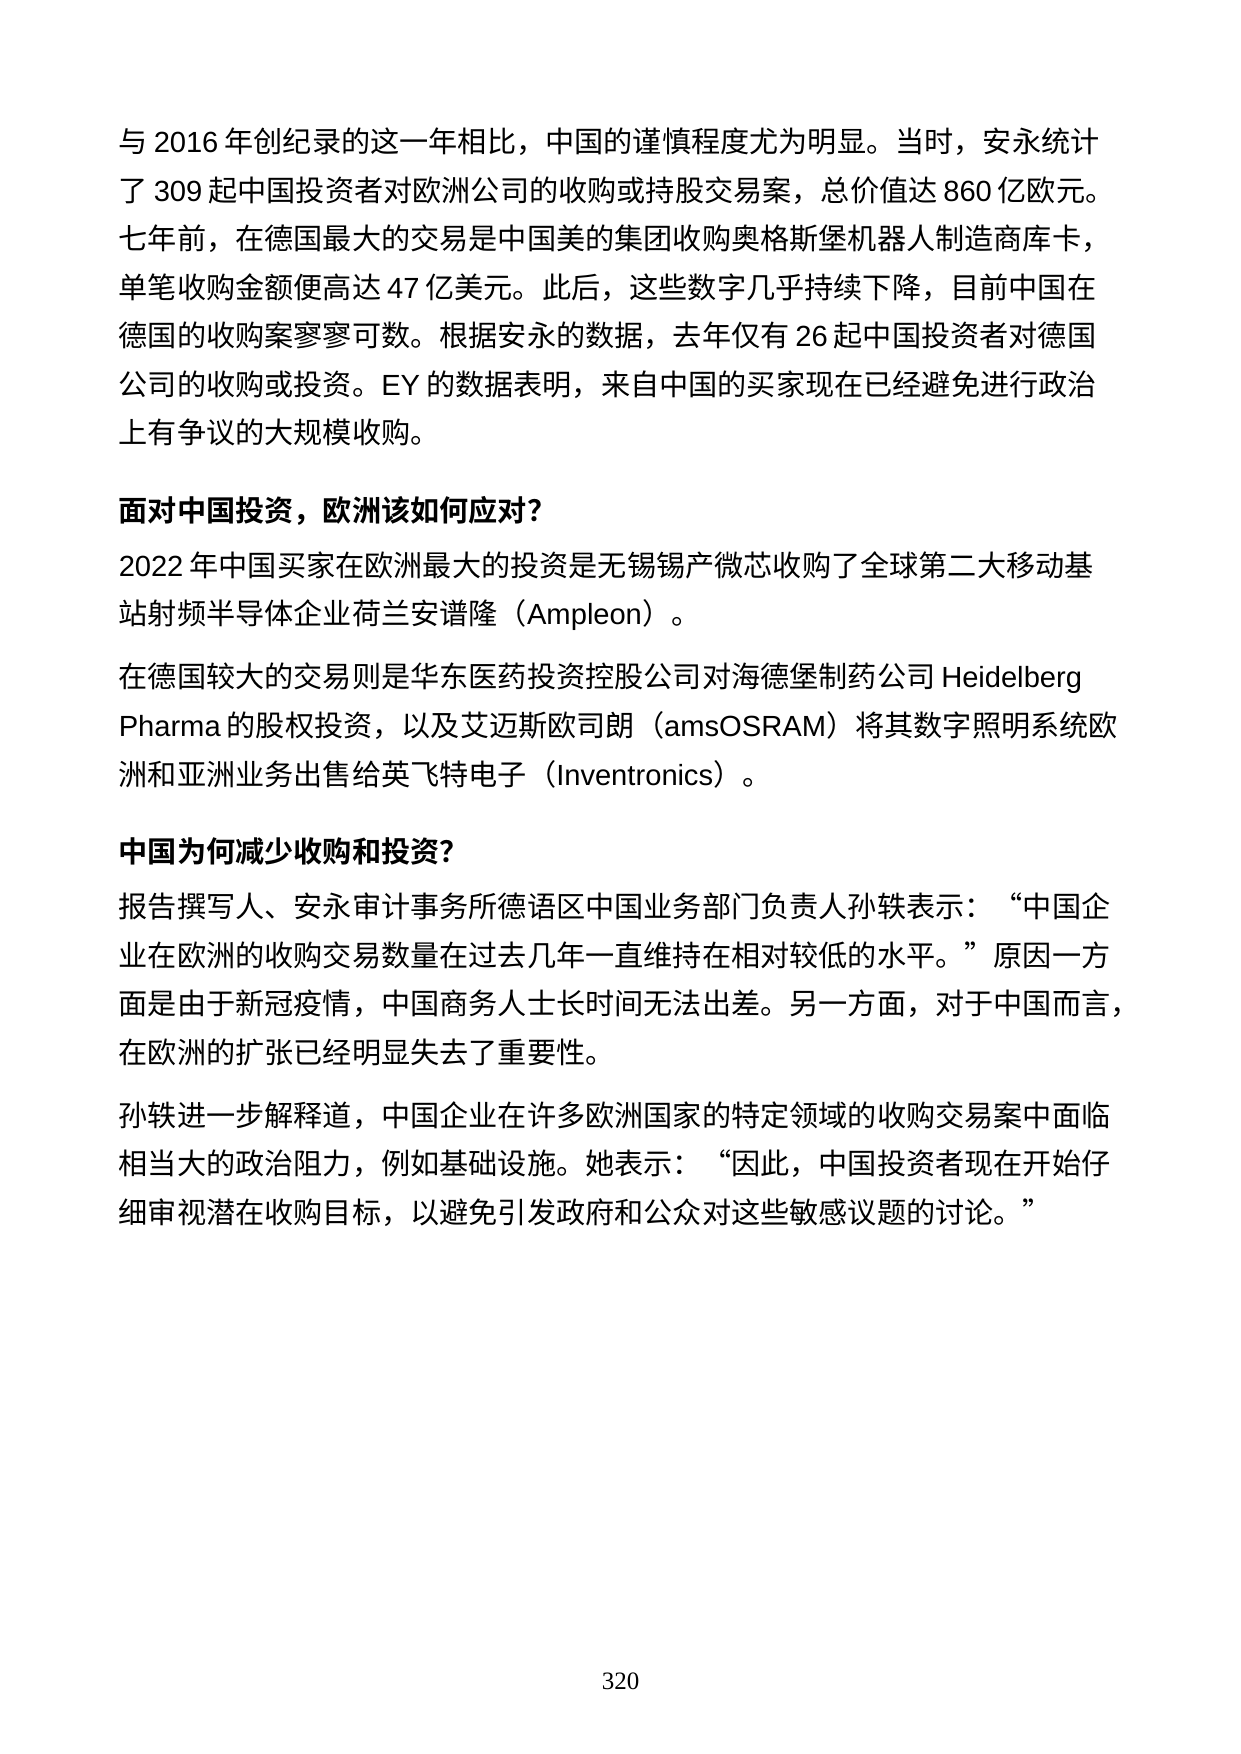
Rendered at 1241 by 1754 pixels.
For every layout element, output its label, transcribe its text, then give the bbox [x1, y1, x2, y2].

text 在德国较大的交易则是华东医药投资控股公司对海德堡制药公司Heidelberg Pharma的股权投资，以及艾迈斯欧司朗（amsOSRAM）将其数字照明系统欧洲和亚洲业务出售给英飞特电子（Inventronics）。 [118, 654, 1122, 793]
text 报告撰写人、安永审计事务所德语区中国业务部门负责人孙轶表示：“中国企业在欧洲的收购交易数量在过去几年一直维持在相对较低的水平。”原因一方面是由于新冠疫情，中国商务人士长时间无法出差。另一方面，对于中国而言，在欧洲的扩张已经明显失去了重要性。 [118, 883, 1122, 1071]
text 孙轶进一步解释道，中国企业在许多欧洲国家的特定领域的收购交易案中面临相当大的政治阻力，例如基础设施。她表示：“因此，中国投资者现在开始仔细审视潜在收购目标，以避免引发政府和公众对这些敏感议题的讨论。” [118, 1092, 1122, 1232]
subtitle 中国为何减少收购和投资？ [118, 829, 1122, 871]
text 2022年中国买家在欧洲最大的投资是无锡锡产微芯收购了全球第二大移动基站射频半导体企业荷兰安谱隆（Ampleon）。 [118, 542, 1122, 633]
subtitle 面对中国投资，欧洲该如何应对？ [118, 487, 1122, 530]
text 与2016年创纪录的这一年相比，中国的谨慎程度尤为明显。当时，安永统计了309起中国投资者对欧洲公司的收购或持股交易案，总价值达860亿欧元。七年前，在德国最大的交易是中国美的集团收购奥格斯堡机器人制造商库卡，单笔收购金额便高达47亿美元。此后，这些数字几乎持续下降，目前中国在德国的收购案寥寥可数。根据安永的数据，去年仅有26起中国投资者对德国公司的收购或投资。EY的数据表明，来自中国的买家现在已经避免进行政治上有争议的大规模收购。 [118, 118, 1122, 452]
